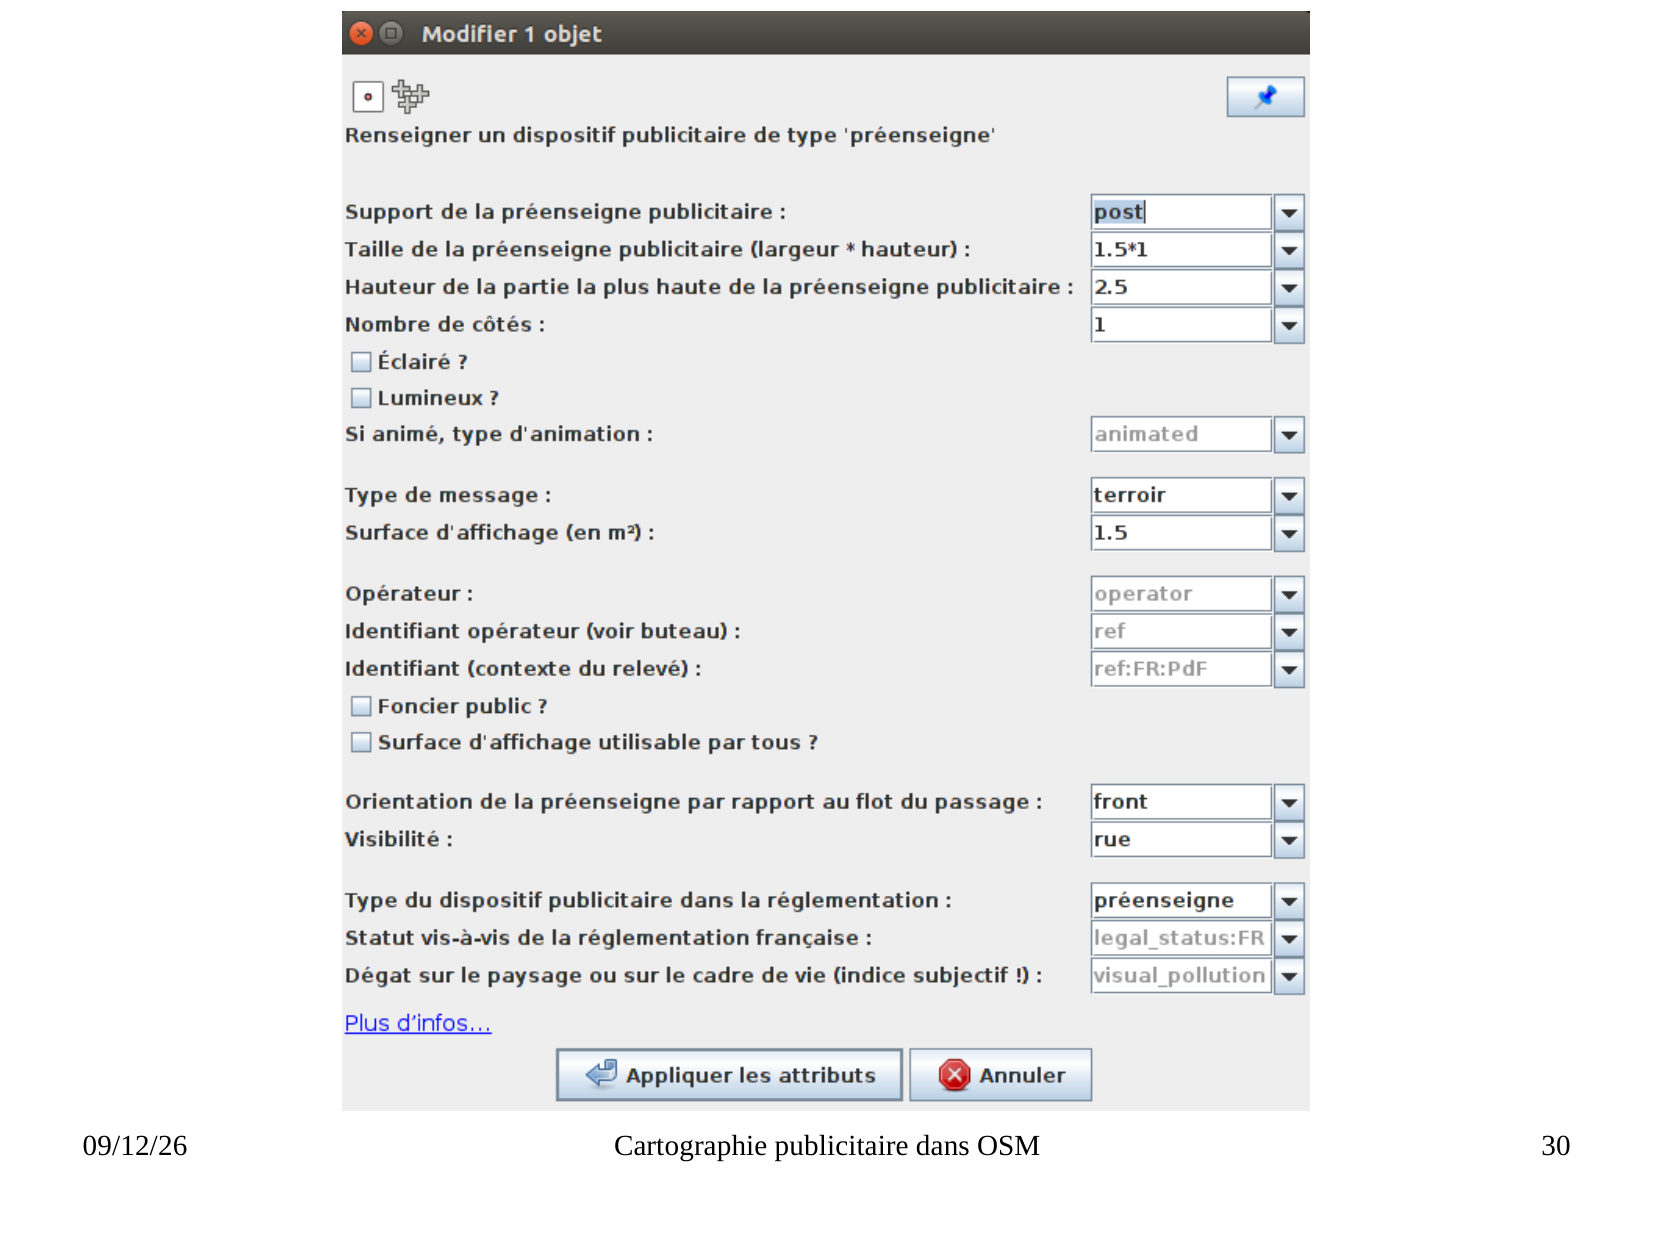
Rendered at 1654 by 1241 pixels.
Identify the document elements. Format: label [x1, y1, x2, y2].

picture [342, 11, 1310, 1111]
